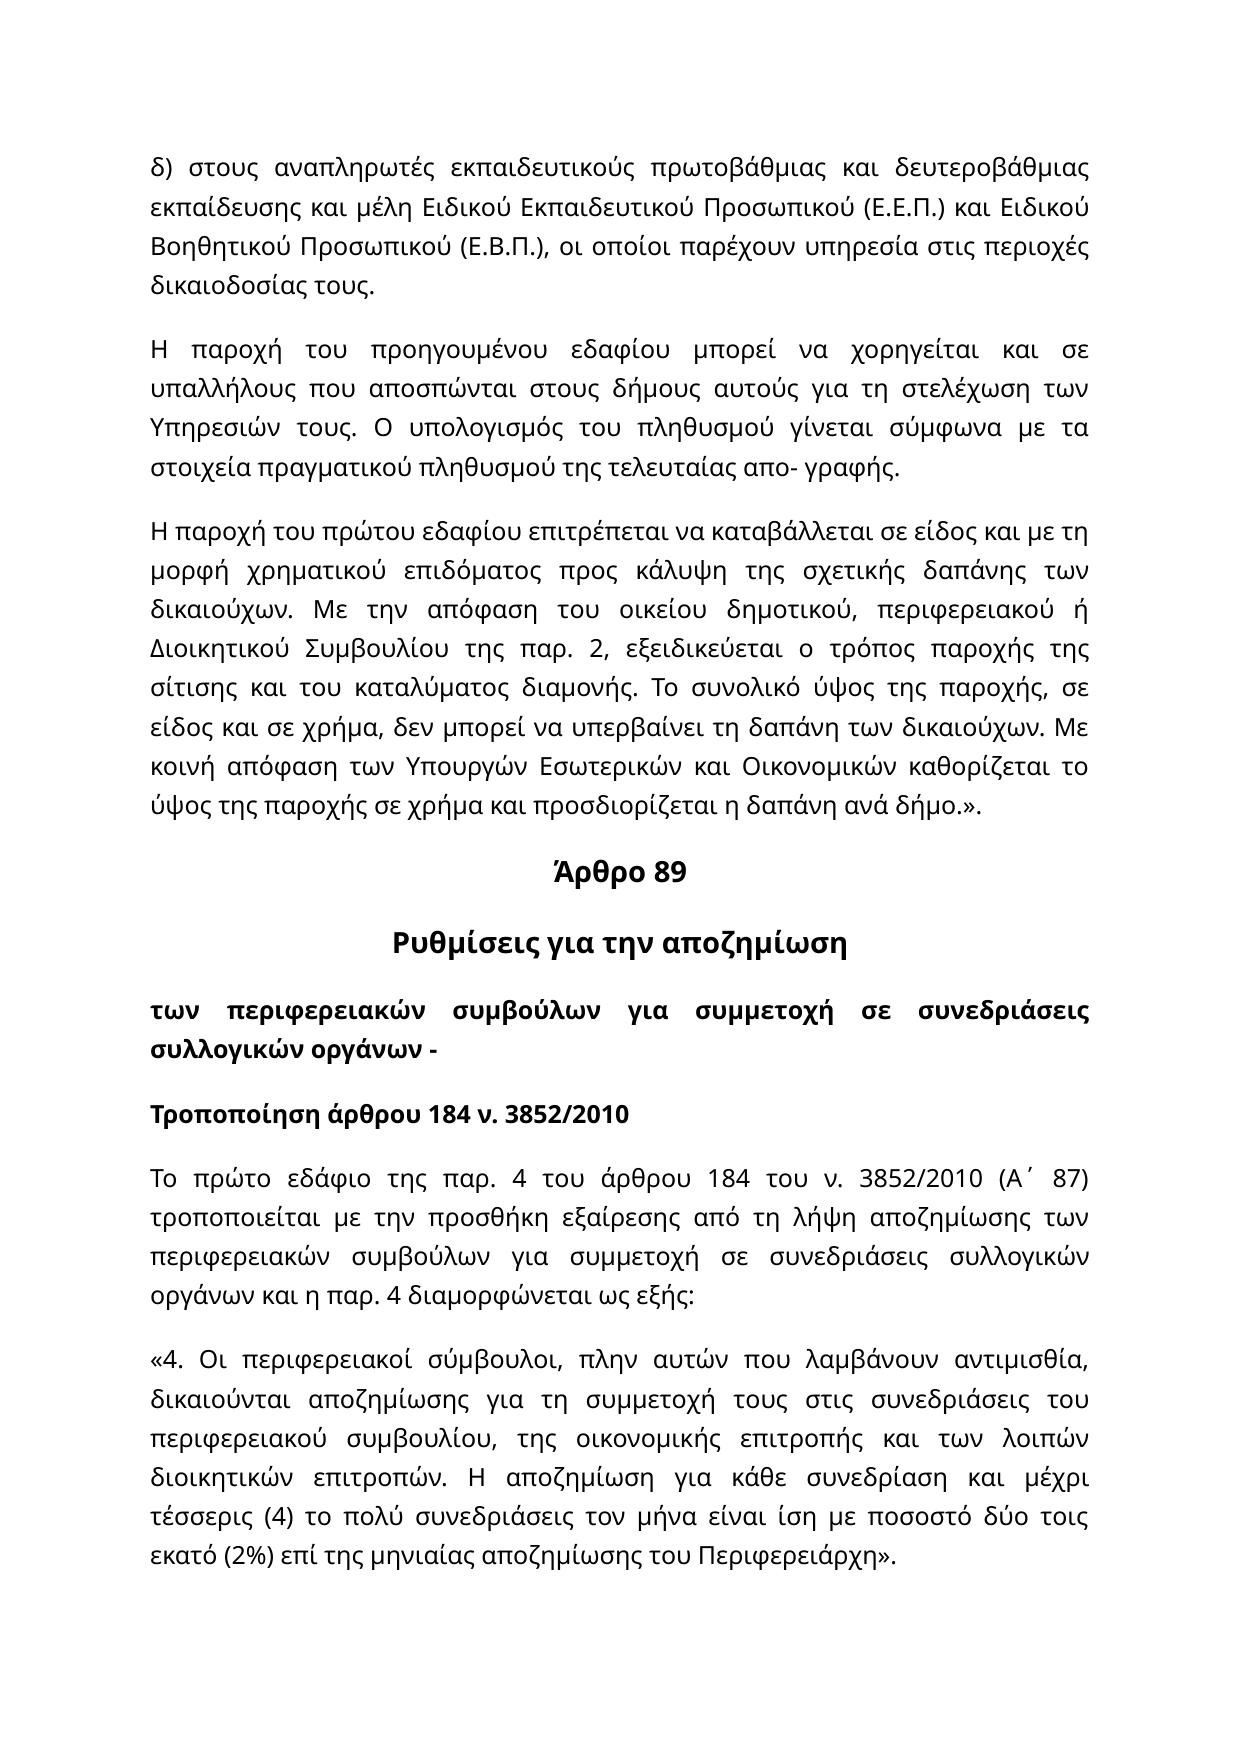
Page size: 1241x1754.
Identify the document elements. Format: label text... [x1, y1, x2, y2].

text «4. Οι περιφερειακοί σύμβουλοι, πλην αυτών που λαμβάνουν αντιμισθία, δικαιούνται αποζημίωσης για τη συμμετοχή τους στις συνεδριάσεις του περιφερειακού συμβουλίου, της οικονομικής επιτροπής και των λοιπών διοικητικών επιτροπών. Η αποζημίωση για κάθε συνεδρίαση και μέχρι τέσσερις (4) το πολύ συνεδριάσεις τον μήνα είναι ίση με ποσοστό δύο τοις εκατό (2%) επί της μηνιαίας αποζημίωσης του Περιφερειάρχη». [150, 1342, 1090, 1572]
subtitle Άρθρο 89 [150, 852, 1090, 891]
text δ) στους αναπληρωτές εκπαιδευτικούς πρωτοβάθμιας και δευτεροβάθμιας εκπαίδευσης και μέλη Ειδικού Εκπαιδευτικού Προσωπικού (Ε.Ε.Π.) και Ειδικού Βοηθητικού Προσωπικού (Ε.Β.Π.), οι οποίοι παρέχουν υπηρεσία στις περιοχές δικαιοδοσίας τους. [150, 150, 1090, 302]
text Το πρώτο εδάφιο της παρ. 4 του άρθρου 184 του ν. 3852/2010 (Α΄ 87) τροποποιείται με την προσθήκη εξαίρεσης από τη λήψη αποζημίωσης των περιφερειακών συμβούλων για συμμετοχή σε συνεδριάσεις συλλογικών οργάνων και η παρ. 4 διαμορφώνεται ως εξής: [150, 1160, 1090, 1312]
subtitle Ρυθμίσεις για την αποζημίωση [150, 922, 1090, 962]
text Η παροχή του προηγουμένου εδαφίου μπορεί να χορηγείται και σε υπαλλήλους που αποσπώνται στους δήμους αυτούς για τη στελέχωση των Υπηρεσιών τους. Ο υπολογισμός του πληθυσμού γίνεται σύμφωνα με τα στοιχεία πραγματικού πληθυσμού της τελευταίας απο- γραφής. [150, 332, 1090, 483]
text των περιφερειακών συμβούλων για συμμετοχή σε συνεδριάσεις συλλογικών οργάνων - [150, 993, 1090, 1066]
text Η παροχή του πρώτου εδαφίου επιτρέπεται να καταβάλλεται σε είδος και με τη μορφή χρηματικού επιδόματος προς κάλυψη της σχετικής δαπάνης των δικαιούχων. Με την απόφαση του οικείου δημοτικού, περιφερειακού ή Διοικητικού Συμβουλίου της παρ. 2, εξειδικεύεται ο τρόπος παροχής της σίτισης και του καταλύματος διαμονής. Το συνολικό ύψος της παροχής, σε είδος και σε χρήμα, δεν μπορεί να υπερβαίνει τη δαπάνη των δικαιούχων. Με κοινή απόφαση των Υπουργών Εσωτερικών και Οικονομικών καθορίζεται το ύψος της παροχής σε χρήμα και προσδιορίζεται η δαπάνη ανά δήμο.». [150, 513, 1090, 822]
text Τροποποίηση άρθρου 184 ν. 3852/2010 [150, 1096, 1090, 1130]
